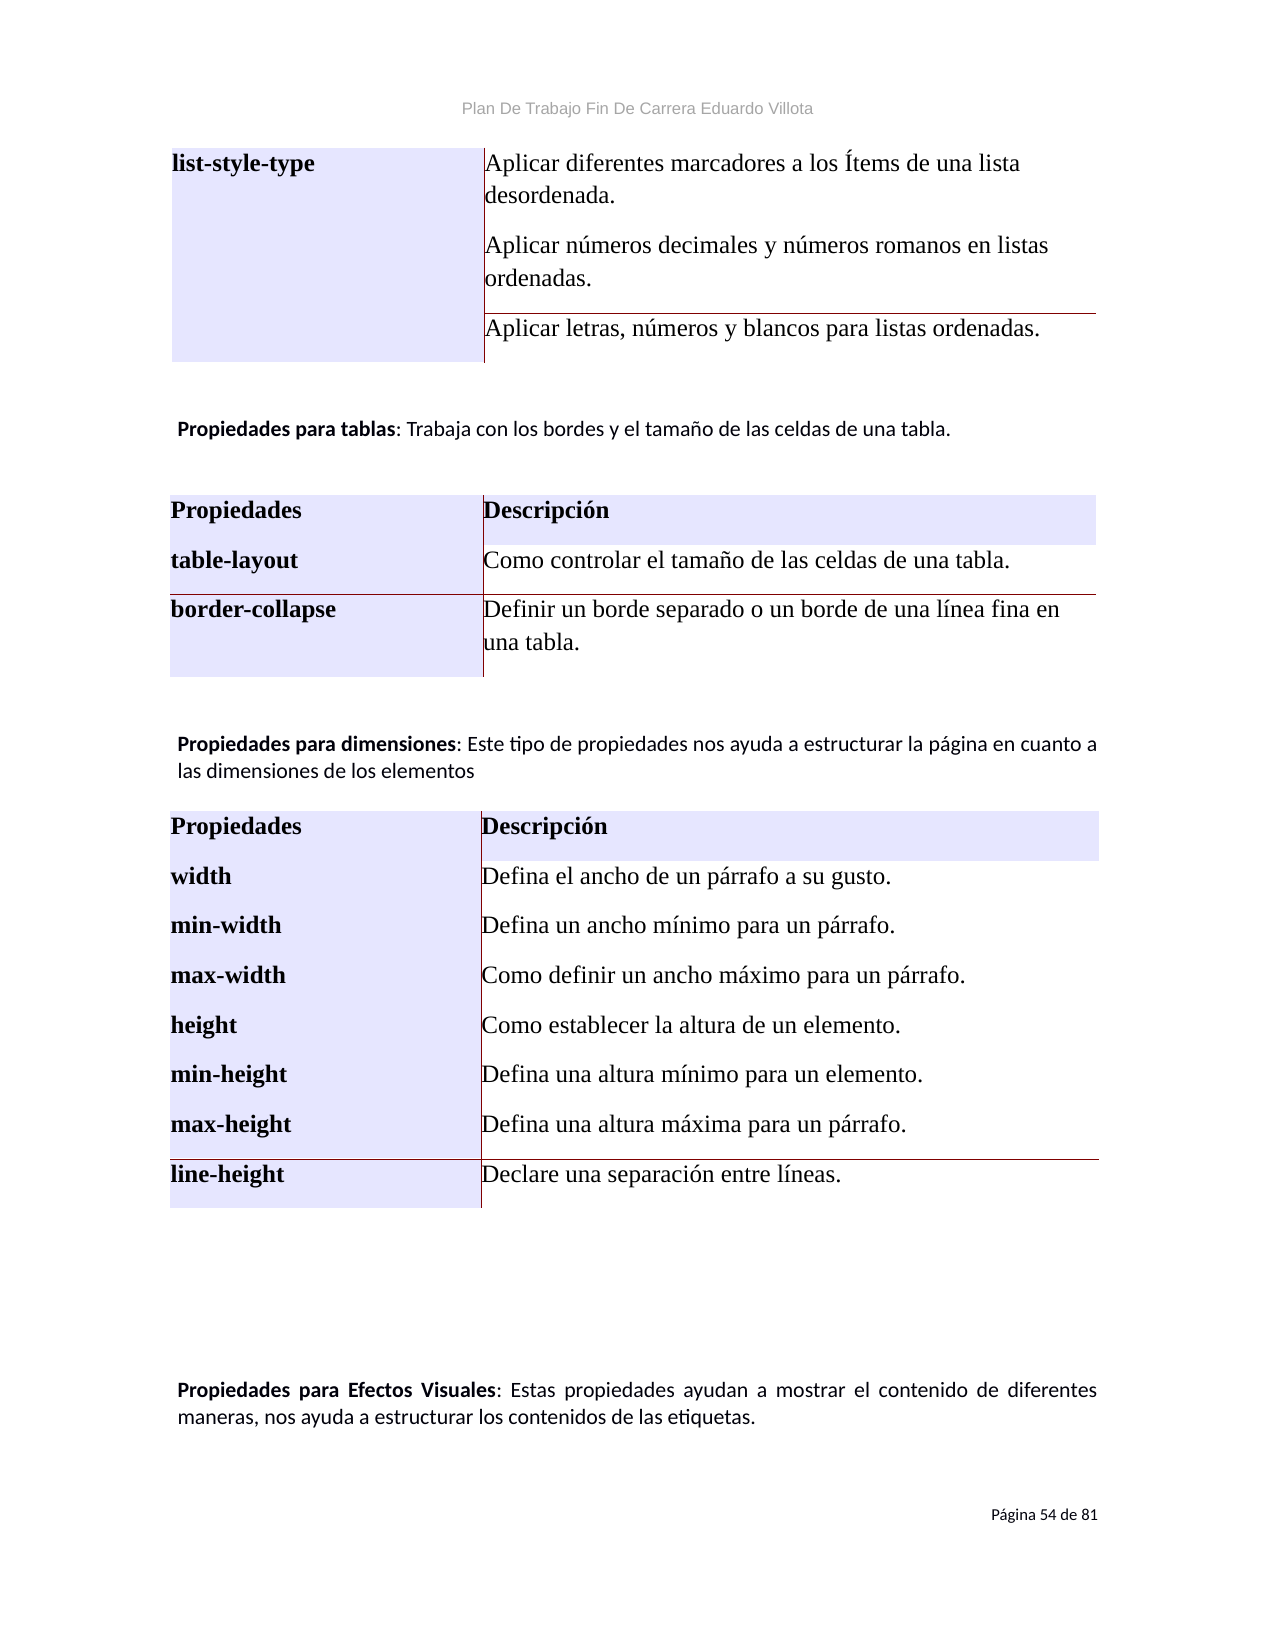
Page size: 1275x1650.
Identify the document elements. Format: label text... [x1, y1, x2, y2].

table_cell height [170, 1010, 481, 1059]
table_cell Defina el ancho de un párrafo a su gusto. [482, 861, 1099, 911]
text Propiedades para Efectos Visuales: Estas propiedades ayudan a mostrar el contenido de diferentes maneras, nos ayuda a estructurar los contenidos de las etiquetas. [177, 1376, 1098, 1430]
table_cell Como definir un ancho máximo para un párrafo. [482, 960, 1099, 1010]
table_header Descripción [484, 495, 1096, 545]
table_header Propiedades [170, 811, 481, 861]
table_cell Declare una separación entre líneas. [482, 1160, 1099, 1208]
table_cell Definir un borde separado o un borde de una línea fina en una tabla. [484, 595, 1096, 677]
table_cell Como establecer la altura de un elemento. [482, 1010, 1099, 1059]
table_cell Aplicar diferentes marcadores a los Ítems de una lista desordenada. [485, 148, 1096, 230]
table_cell width [170, 861, 481, 911]
table_cell border-collapse [170, 595, 483, 677]
table_header Propiedades [170, 495, 483, 545]
table_cell list-style-type [172, 148, 484, 362]
text Propiedades para tablas: Trabaja con los bordes y el tamaño de las celdas de una tabla. [177, 416, 1098, 442]
table_cell max-width [170, 960, 481, 1010]
table_cell line-height [170, 1160, 481, 1208]
table_cell Defina una altura máxima para un párrafo. [482, 1109, 1099, 1158]
table_cell Defina una altura mínimo para un elemento. [482, 1059, 1099, 1109]
table_cell table-layout [170, 545, 483, 594]
table_cell min-height [170, 1059, 481, 1109]
table_header Descripción [482, 811, 1099, 861]
table_cell Como controlar el tamaño de las celdas de una tabla. [484, 545, 1096, 594]
table_cell max-height [170, 1109, 481, 1158]
table_cell Defina un ancho mínimo para un párrafo. [482, 911, 1099, 960]
text Propiedades para dimensiones: Este tipo de propiedades nos ayuda a estructurar la página en cuanto a las dimensiones de los elementos [177, 730, 1098, 783]
table_cell Aplicar letras, números y blancos para listas ordenadas. [485, 314, 1096, 362]
table_cell Aplicar números decimales y números romanos en listas ordenadas. [485, 230, 1096, 313]
table_cell min-width [170, 911, 481, 960]
